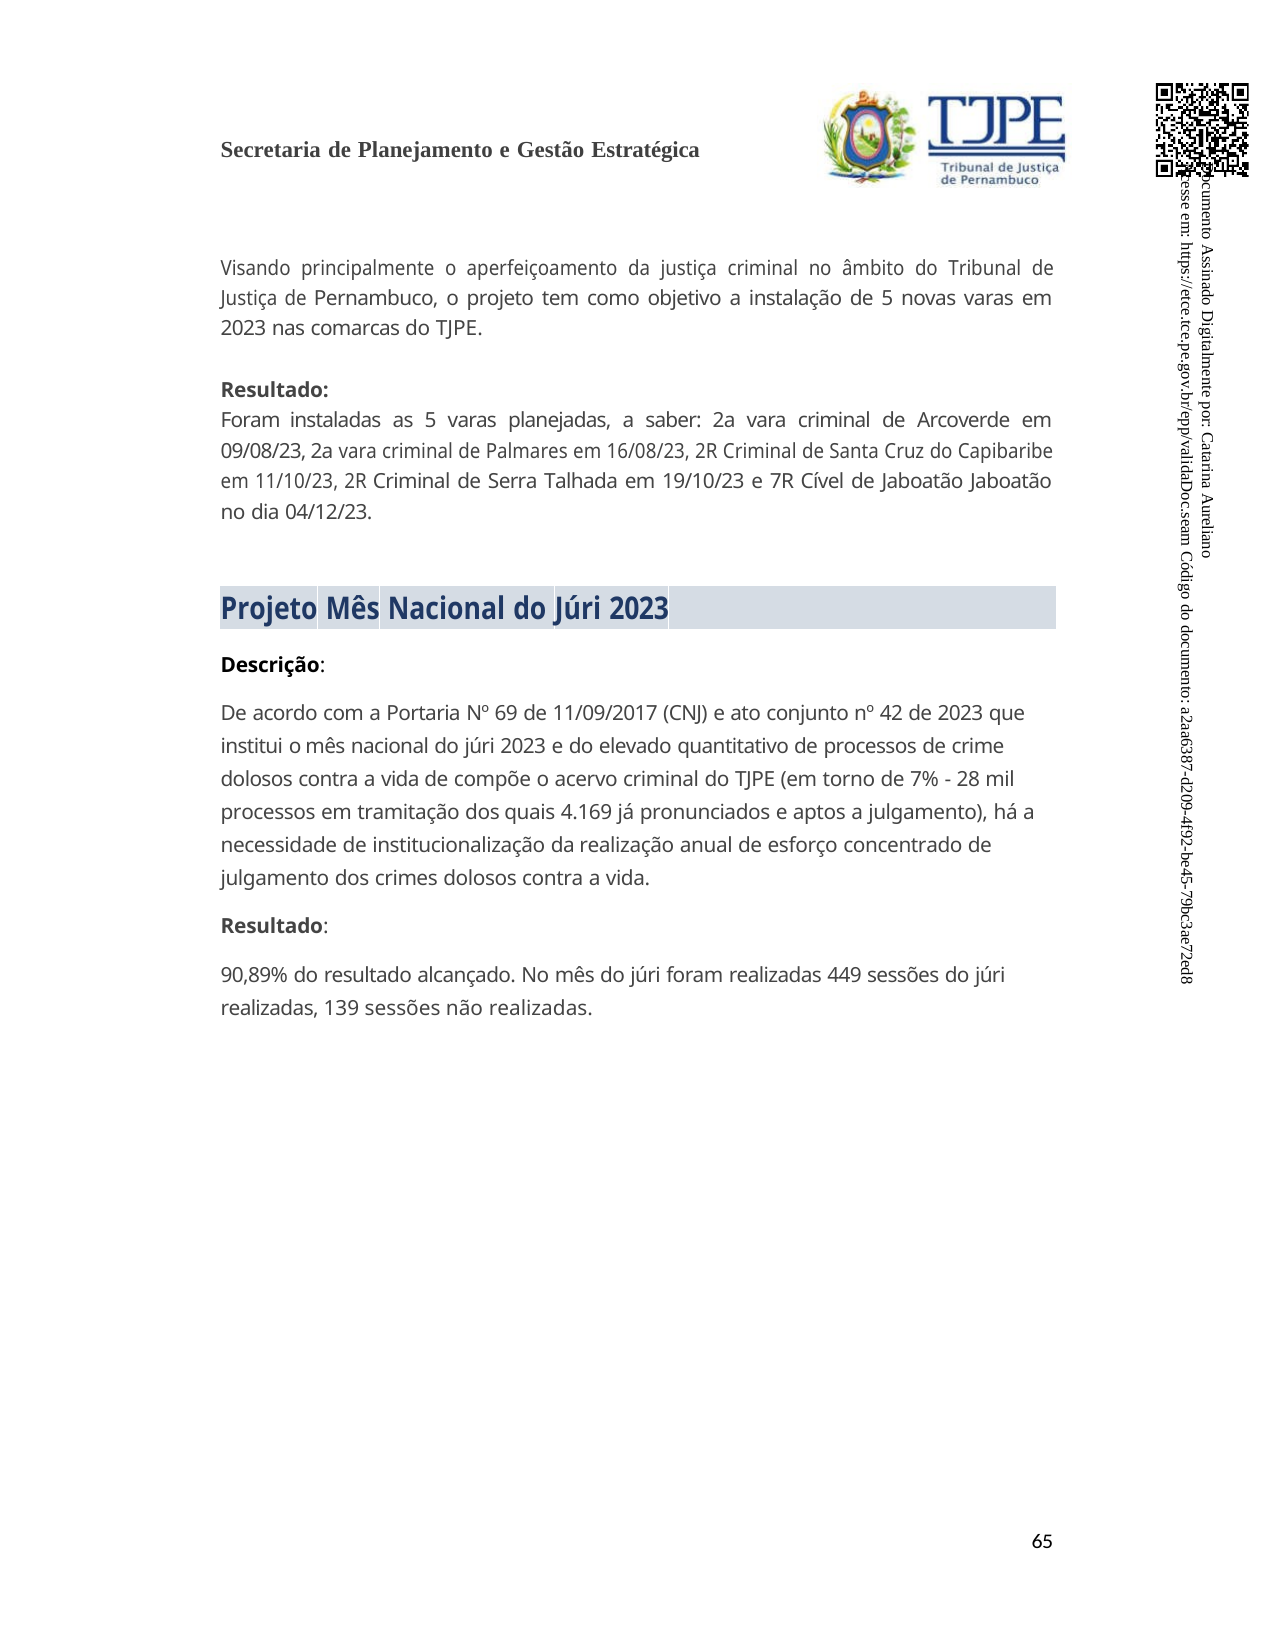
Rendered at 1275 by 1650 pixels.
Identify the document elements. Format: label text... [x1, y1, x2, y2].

subtitle [1219, 650, 1260, 678]
text Secretaria de Planejamento e Gestão Estratégica [220, 136, 802, 162]
subtitle [1219, 912, 1260, 940]
subtitle [1219, 375, 1260, 403]
text Documento Assinado Digitalmente por: Catarina Aureliano [1198, 162, 1218, 988]
text Acesse em: https://etce.tce.pe.gov.br/epp/validaDoc.seam Código do documento: a2aa6387-d209-4f92-be45-79bc3ae72ed8 [1178, 162, 1197, 988]
subtitle Projeto Mês Nacional do Júri 2023 [220, 586, 1176, 629]
text Visando principalmente o aperfeiçoamento da justiça criminal no âmbito do Tribunal de Justiça de Pernambuco, o projeto tem como objetivo a instalação de 5 novas varas em 2023 nas comarcas do TJPE. [220, 253, 1054, 342]
text 90,89% do resultado alcançado. No mês do júri foram realizadas 449 sessões do júri realizadas, 139 sessões não realizadas. [220, 960, 1054, 1022]
subtitle [1219, 586, 1260, 629]
subtitle Resultado: [220, 375, 1176, 403]
text De acordo com a Portaria Nº 69 de 11/09/2017 (CNJ) e ato conjunto nº 42 de 2023 que institui o mês nacional do júri 2023 e do elevado quantitativo de processos de crime dolosos contra a vida de compõe o acervo criminal do TJPE (em torno de 7% - 28 mil processos em tramitação dos quais 4.169 já pronunciados e aptos a julgamento), há a necessidade de institucionalização da realização anual de esforço concentrado de julgamento dos crimes dolosos contra a vida. [220, 698, 1054, 891]
subtitle Resultado: [220, 912, 1176, 940]
subtitle Descrição: [220, 650, 1176, 678]
text Foram instaladas as 5 varas planejadas, a saber: 2a vara criminal de Arcoverde em 09/08/23, 2a vara criminal de Palmares em 16/08/23, 2R Criminal de Santa Cruz do Capibaribe em 11/10/23, 2R Criminal de Serra Talhada em 19/10/23 e 7R Cível de Jaboatão Jaboatão no dia 04/12/23. [220, 405, 1054, 526]
